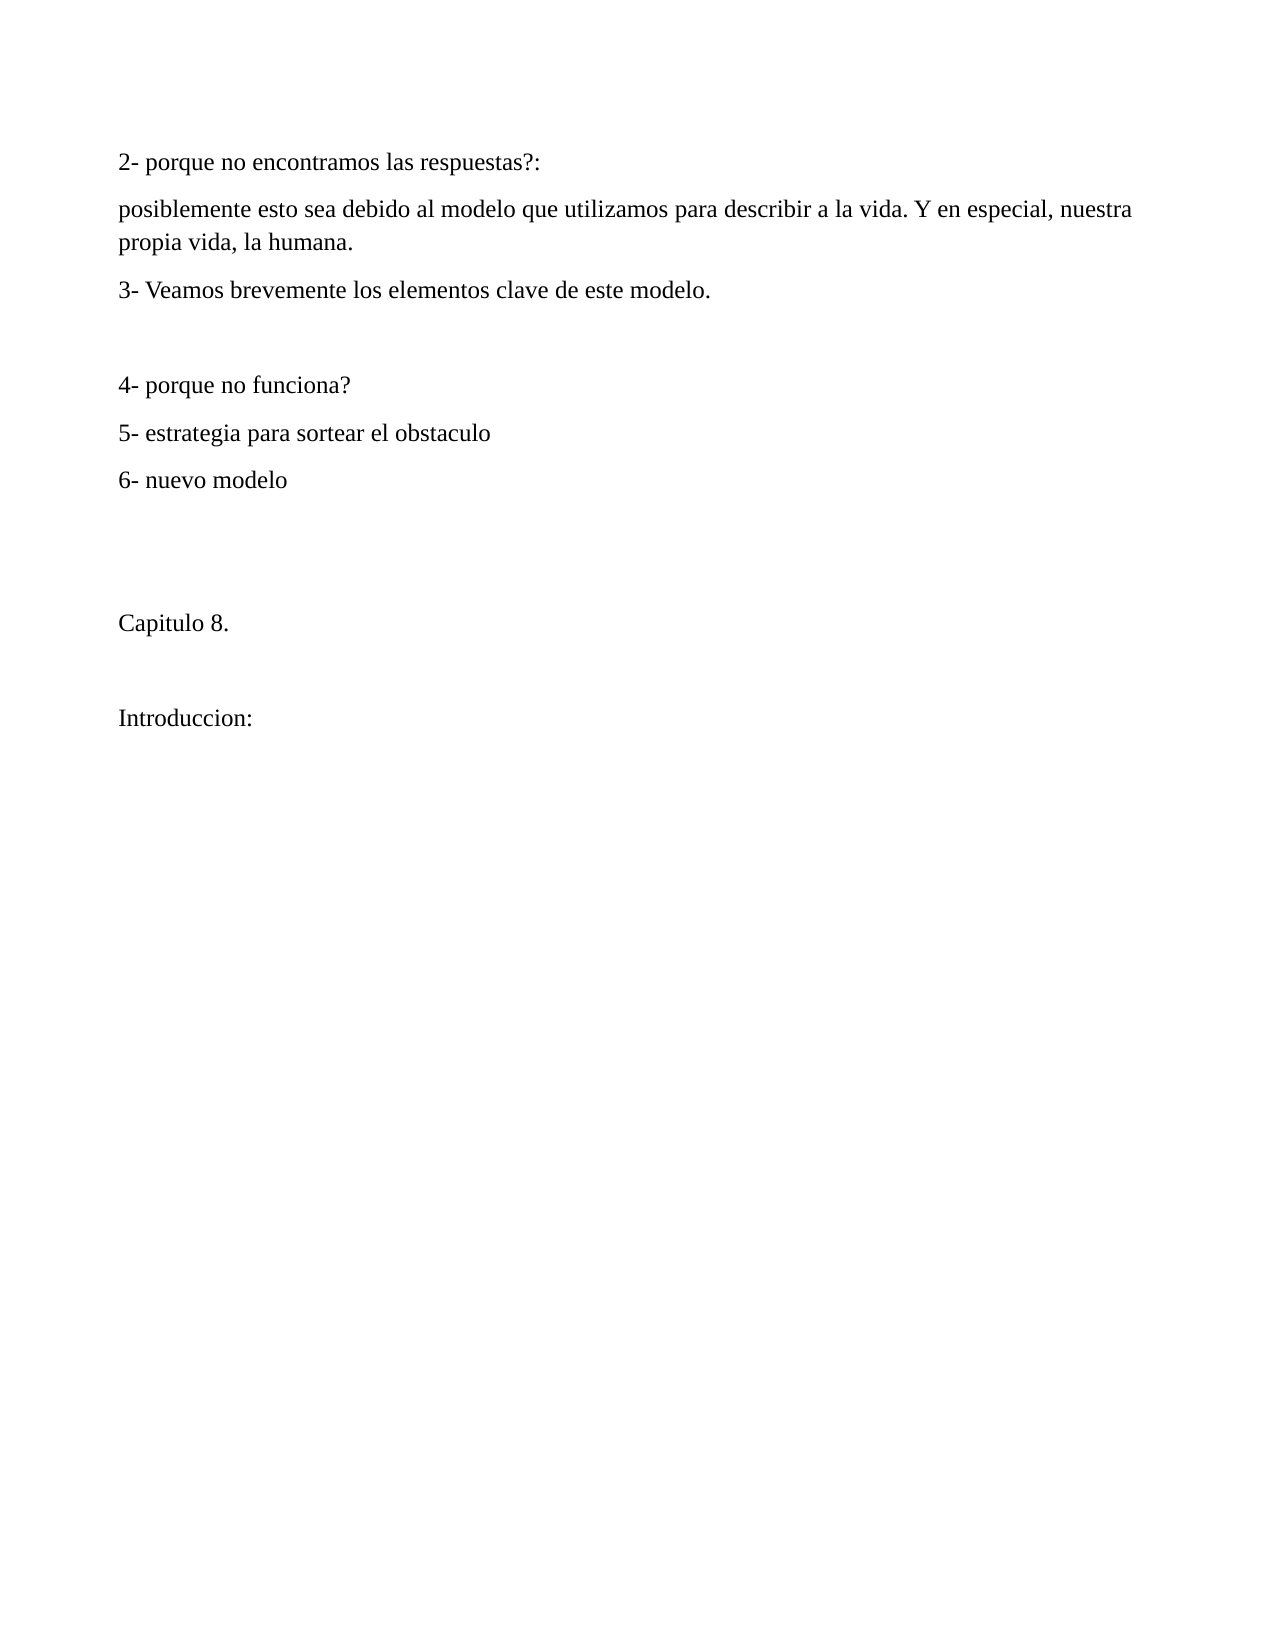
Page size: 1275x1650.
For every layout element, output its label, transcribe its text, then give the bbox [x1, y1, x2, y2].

text 6- nuevo modelo [118, 466, 1157, 494]
text 3- Veamos brevemente los elementos clave de este modelo. [118, 275, 1157, 304]
text Introduccion: [118, 703, 1157, 732]
text posiblemente esto sea debido al modelo que utilizamos para describir a la vida. Y en especial, nuestra propia vida, la humana. [118, 194, 1157, 256]
text 2- porque no encontramos las respuestas?: [118, 147, 1157, 176]
text Capitulo 8. [118, 608, 1157, 637]
text 5- estrategia para sortear el obstaculo [118, 418, 1157, 447]
text 4- porque no funciona? [118, 370, 1157, 399]
